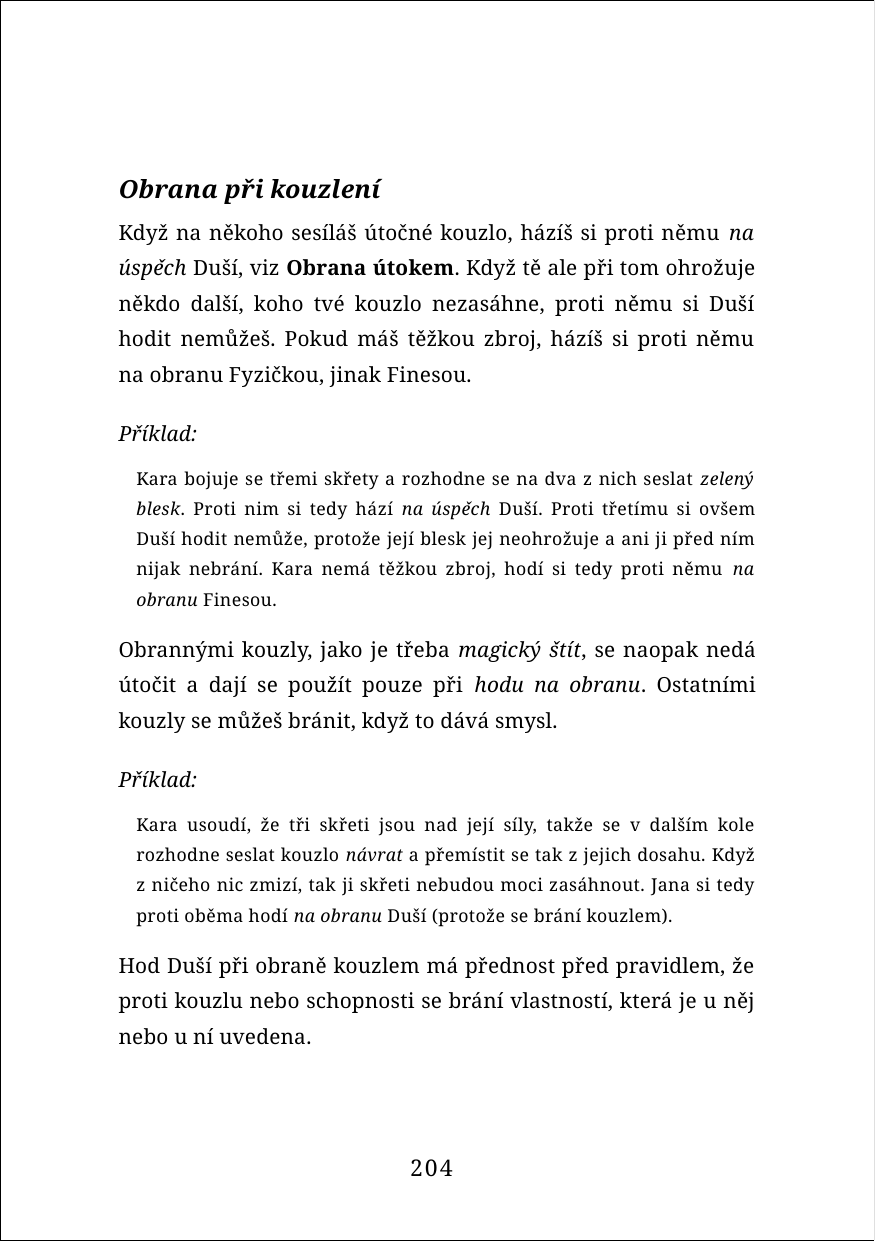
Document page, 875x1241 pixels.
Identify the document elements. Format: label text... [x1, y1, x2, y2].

text Hod Duší při obraně kouzlem má přednost před pravidlem, že proti kouzlu nebo schopnosti se brání vlastností, která je u něj nebo u ní uvedena. [118, 951, 756, 1050]
text Kara usoudí, že tři skřeti jsou nad její síly, takže se v dalším kole rozhodne seslat kouzlo návrat a přemístit se tak z jejich dosahu. Když z ničeho nic zmizí, tak ji skřeti nebudou moci zasáhnout. Jana si tedy proti oběma hodí na obranu Duší (protože se brání kouzlem). [136, 812, 756, 927]
text Obrannými kouzly, jako je třeba magický štít, se naopak nedá útočit a dají se použít pouze při hodu na obranu. Ostatními kouzly se můžeš bránit, když to dává smysl. [118, 635, 756, 734]
text Když na někoho sesíláš útočné kouzlo, házíš si proti němu na úspěch Duší, viz Obrana útokem. Když tě ale při tom ohrožuje někdo další, koho tvé kouzlo nezasáhne, proti němu si Duší hodit nemůžeš. Pokud máš těžkou zbroj, házíš si proti němu na obranu Fyzičkou, jinak Finesou. [118, 218, 756, 388]
text Kara bojuje se třemi skřety a rozhodne se na dva z nich seslat zelený blesk. Proti nim si tedy hází na úspěch Duší. Proti třetímu si ovšem Duší hodit nemůže, protože její blesk jej neohrožuje a ani ji před ním nijak nebrání. Kara nemá těžkou zbroj, hodí si tedy proti němu na obranu Finesou. [136, 466, 756, 611]
text Příklad: [118, 419, 756, 447]
subtitle Obrana při kouzlení [118, 172, 756, 206]
text Příklad: [118, 765, 756, 793]
